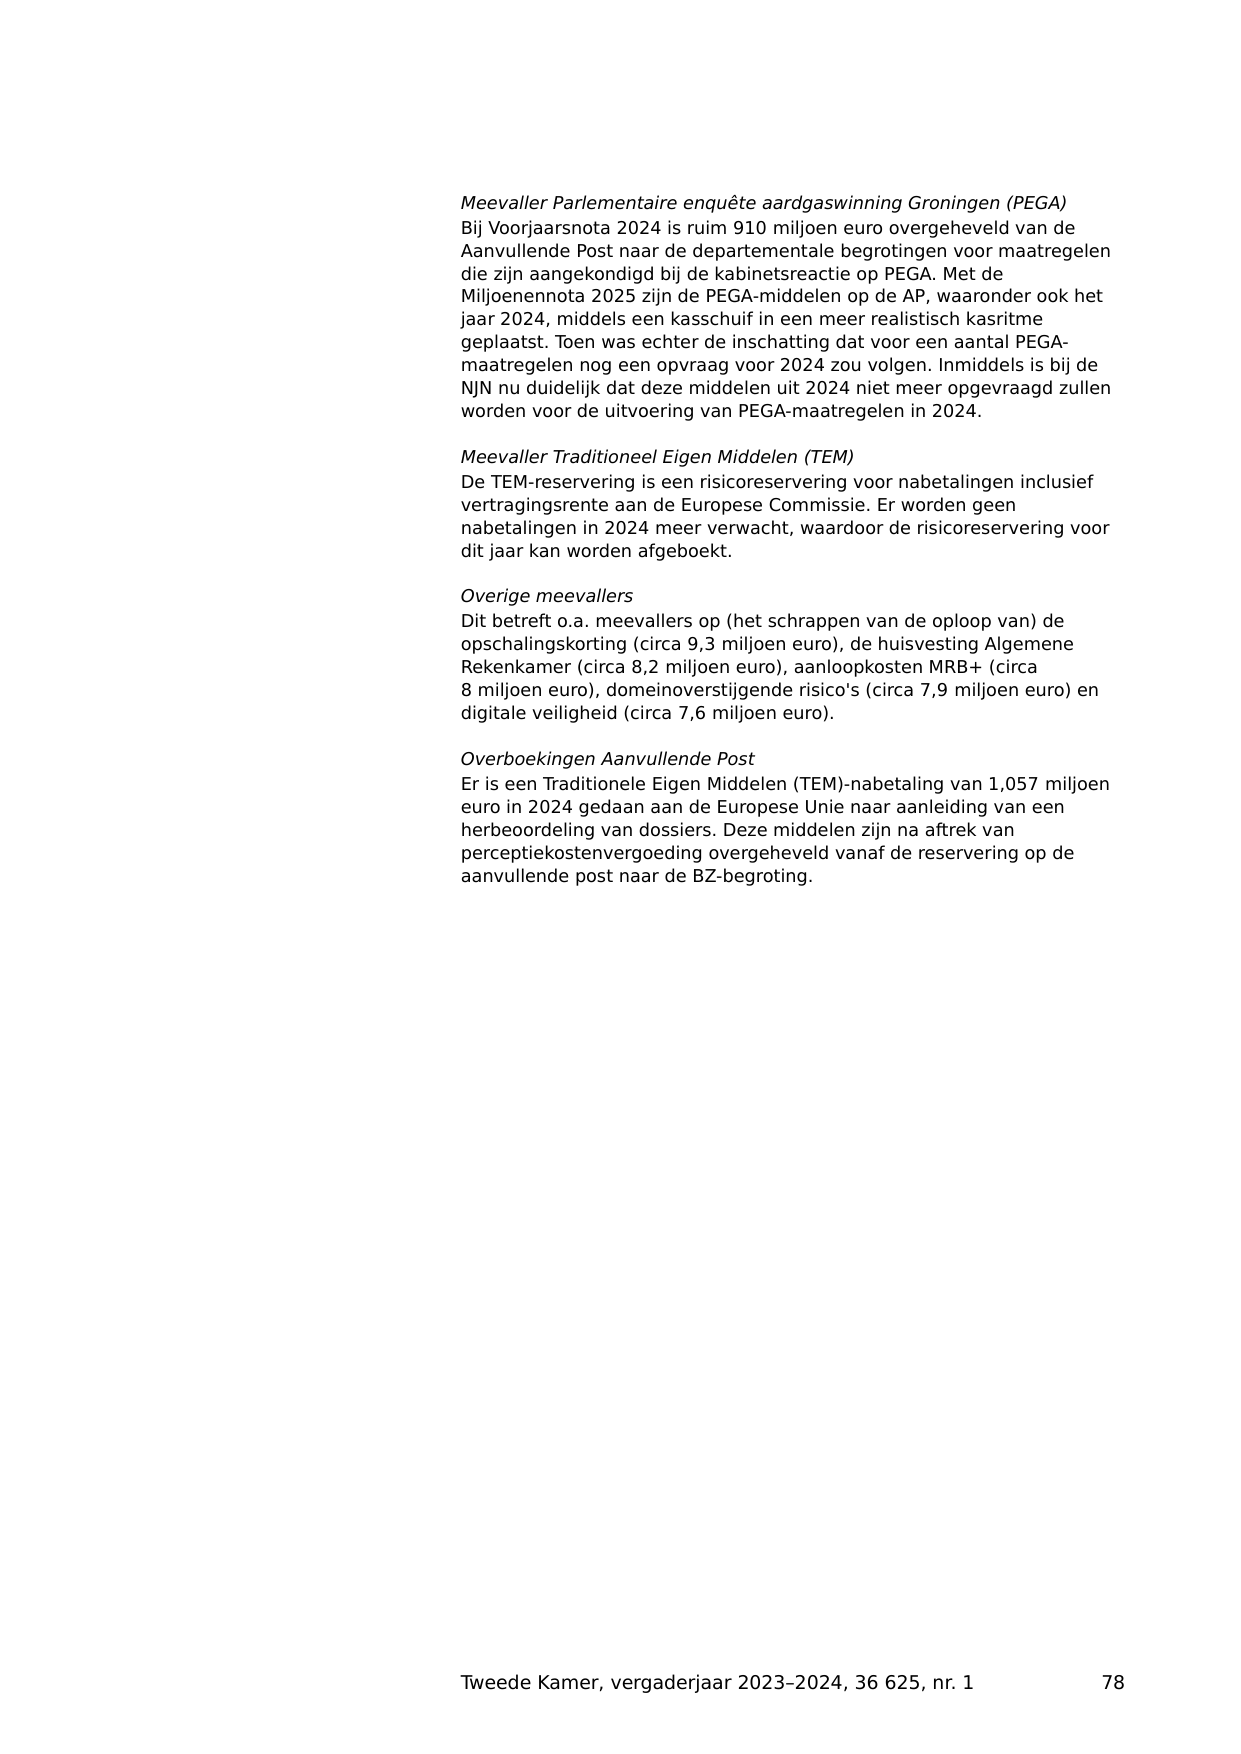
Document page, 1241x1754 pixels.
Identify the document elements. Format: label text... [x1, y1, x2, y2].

text Bij Voorjaarsnota 2024 is ruim 910 miljoen euro overgeheveld van de Aanvullende Post naar de departementale begrotingen voor maatregelen die zijn aangekondigd bij de kabinetsreactie op PEGA. Met de Miljoenennota 2025 zijn de PEGA-middelen op de AP, waaronder ook het jaar 2024, middels een kasschuif in een meer realistisch kasritme geplaatst. Toen was echter de inschatting dat voor een aantal PEGA-maatregelen nog een opvraag voor 2024 zou volgen. Inmiddels is bij de NJN nu duidelijk dat deze middelen uit 2024 niet meer opgevraagd zullen worden voor de uitvoering van PEGA-maatregelen in 2024. [461, 216, 1125, 422]
text Dit betreft o.a. meevallers op (het schrappen van de oploop van) de opschalingskorting (circa 9,3 miljoen euro), de huisvesting Algemene Rekenkamer (circa 8,2 miljoen euro), aanloopkosten MRB+ (circa 8 miljoen euro), domeinoverstijgende risico's (circa 7,9 miljoen euro) en digitale veiligheid (circa 7,6 miljoen euro). [461, 609, 1125, 724]
text De TEM-reservering is een risicoreservering voor nabetalingen inclusief vertragingsrente aan de Europese Commissie. Er worden geen nabetalingen in 2024 meer verwacht, waardoor de risicoreservering voor dit jaar kan worden afgeboekt. [461, 470, 1125, 562]
text Meevaller Traditioneel Eigen Middelen (TEM) [461, 445, 1125, 468]
text Overige meevallers [461, 584, 1125, 607]
text Meevaller Parlementaire enquête aardgaswinning Groningen (PEGA) [461, 191, 1125, 214]
text Er is een Traditionele Eigen Middelen (TEM)-nabetaling van 1,057 miljoen euro in 2024 gedaan aan de Europese Unie naar aanleiding van een herbeoordeling van dossiers. Deze middelen zijn na aftrek van perceptiekostenvergoeding overgeheveld vanaf de reservering op de aanvullende post naar de BZ-begroting. [461, 772, 1125, 887]
text Overboekingen Aanvullende Post [461, 747, 1125, 770]
